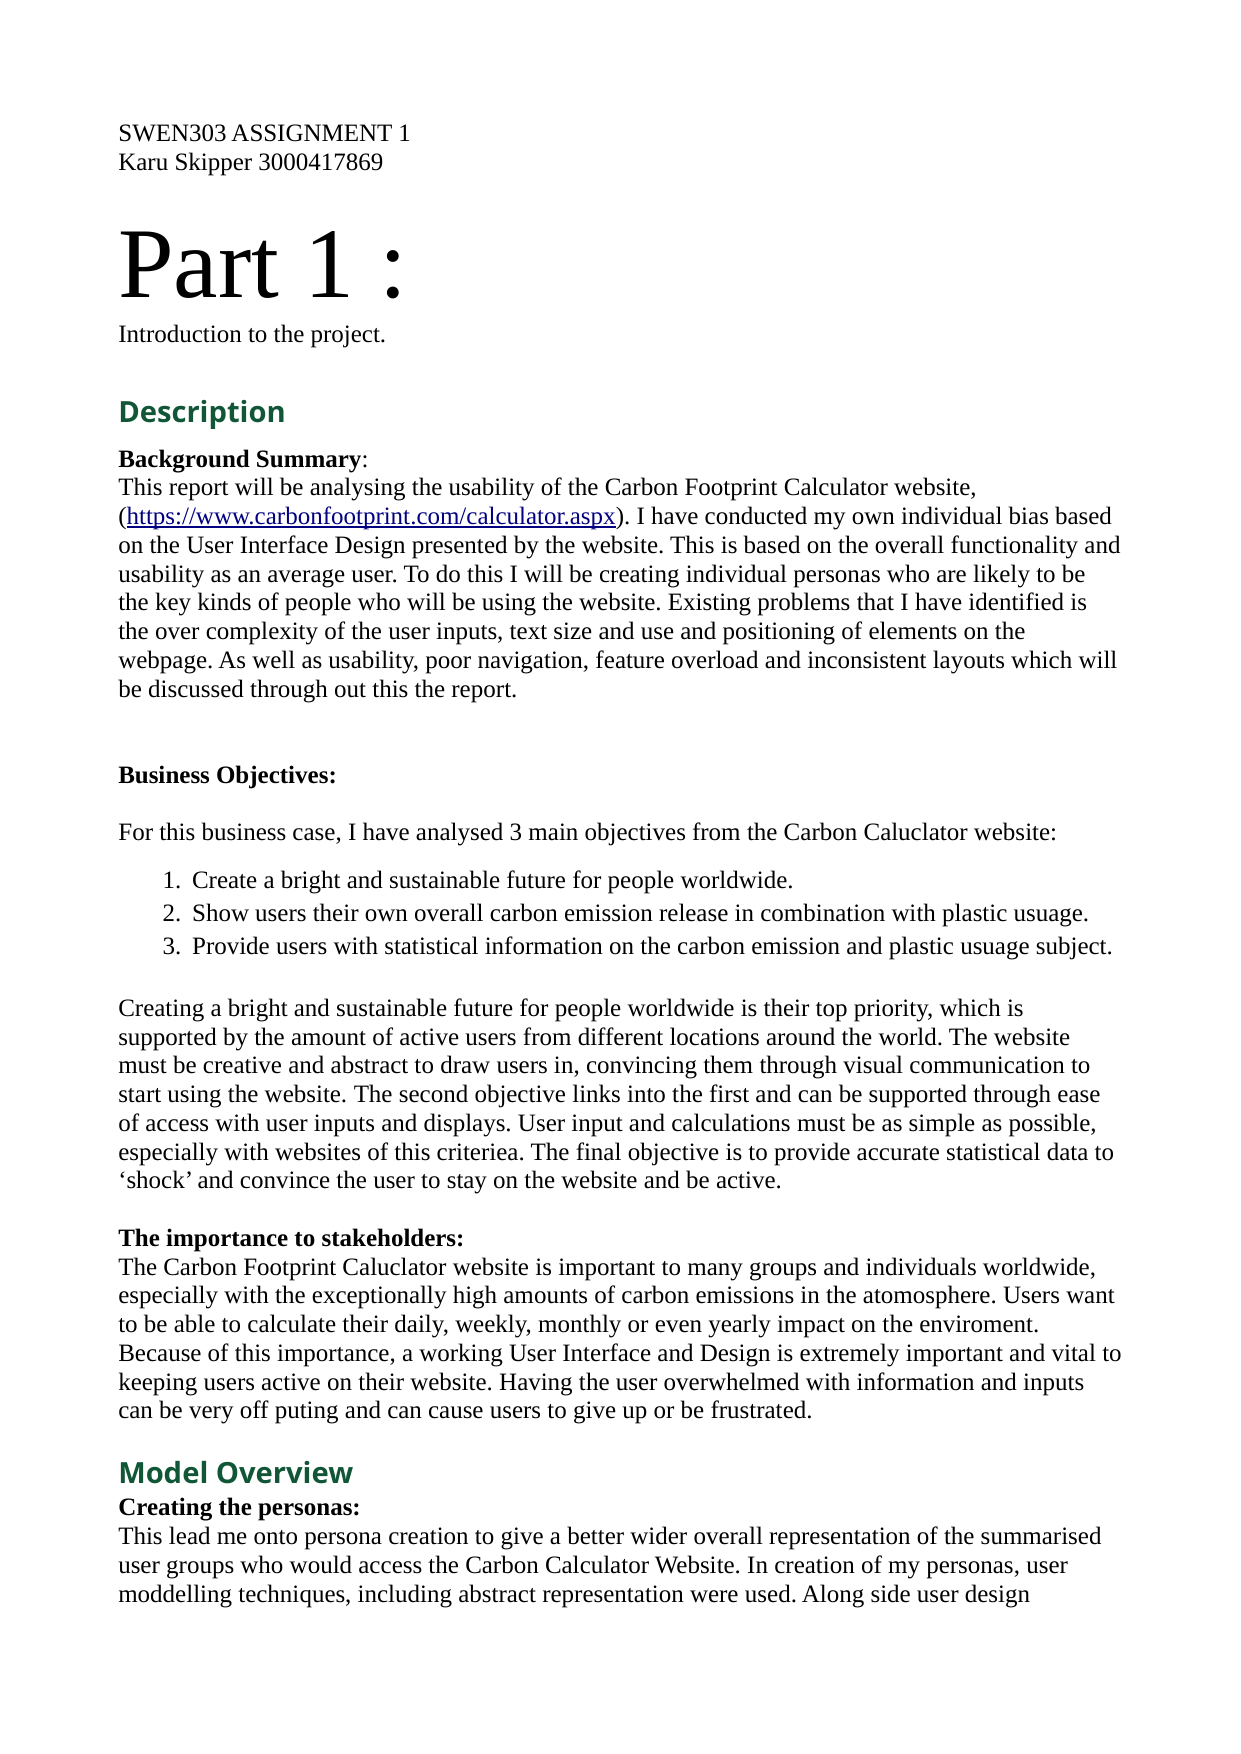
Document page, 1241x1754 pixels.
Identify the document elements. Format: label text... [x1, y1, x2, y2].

text Part 1 : [118, 204, 1122, 319]
text Background Summary: [118, 444, 1122, 472]
text Karu Skipper 3000417869 [118, 147, 1122, 176]
text The importance to stakeholders: [118, 1223, 1122, 1252]
text This lead me onto persona creation to give a better wider overall representation of the summarised user groups who would access the Carbon Calculator Website. In creation of my personas, user moddelling techniques, including abstract representation were used. Along side user design [118, 1521, 1122, 1607]
text SWEN303 ASSIGNMENT 1 [118, 118, 1122, 147]
text This report will be analysing the usability of the Carbon Footprint Calculator website, (https://www.carbonfootprint.com/calculator.aspx). I have conducted my own individual bias based on the User Interface Design presented by the website. This is based on the overall functionality and usability as an average user. To do this I will be creating individual personas who are likely to be the key kinds of people who will be using the website. Existing problems that I have identified is the over complexity of the user inputs, text size and use and positioning of elements on the webpage. As well as usability, poor navigation, feature overload and inconsistent layouts which will be discussed through out this the report. [118, 472, 1122, 702]
list Provide users with statistical information on the carbon emission and plastic usuage subject. [162, 931, 1122, 960]
subtitle Description [118, 391, 1122, 431]
text Creating the personas: [118, 1492, 1122, 1521]
text Business Objectives: [118, 760, 1122, 789]
list Create a bright and sustainable future for people worldwide. [162, 865, 1122, 894]
text Creating a bright and sustainable future for people worldwide is their top priority, which is supported by the amount of active users from different locations around the world. The website must be creative and abstract to draw users in, convincing them through visual communication to start using the website. The second objective links into the first and can be supported through ease of access with user inputs and displays. User input and calculations must be as simple as possible, especially with websites of this criteriea. The final objective is to provide accurate statistical data to ‘shock’ and convince the user to stay on the website and be active. [118, 993, 1122, 1194]
list Show users their own overall carbon emission release in combination with plastic usuage. [162, 898, 1122, 927]
text The Carbon Footprint Caluclator website is important to many groups and individuals worldwide, especially with the exceptionally high amounts of carbon emissions in the atomosphere. Users want to be able to calculate their daily, weekly, monthly or even yearly impact on the enviroment. Because of this importance, a working User Interface and Design is extremely important and vital to keeping users active on their website. Having the user overwhelmed with information and inputs can be very off puting and can cause users to give up or be frustrated. [118, 1252, 1122, 1424]
text Introduction to the project. [118, 319, 1122, 348]
subtitle Model Overview [118, 1453, 1122, 1492]
text For this business case, I have analysed 3 main objectives from the Carbon Caluclator website: [118, 817, 1122, 846]
